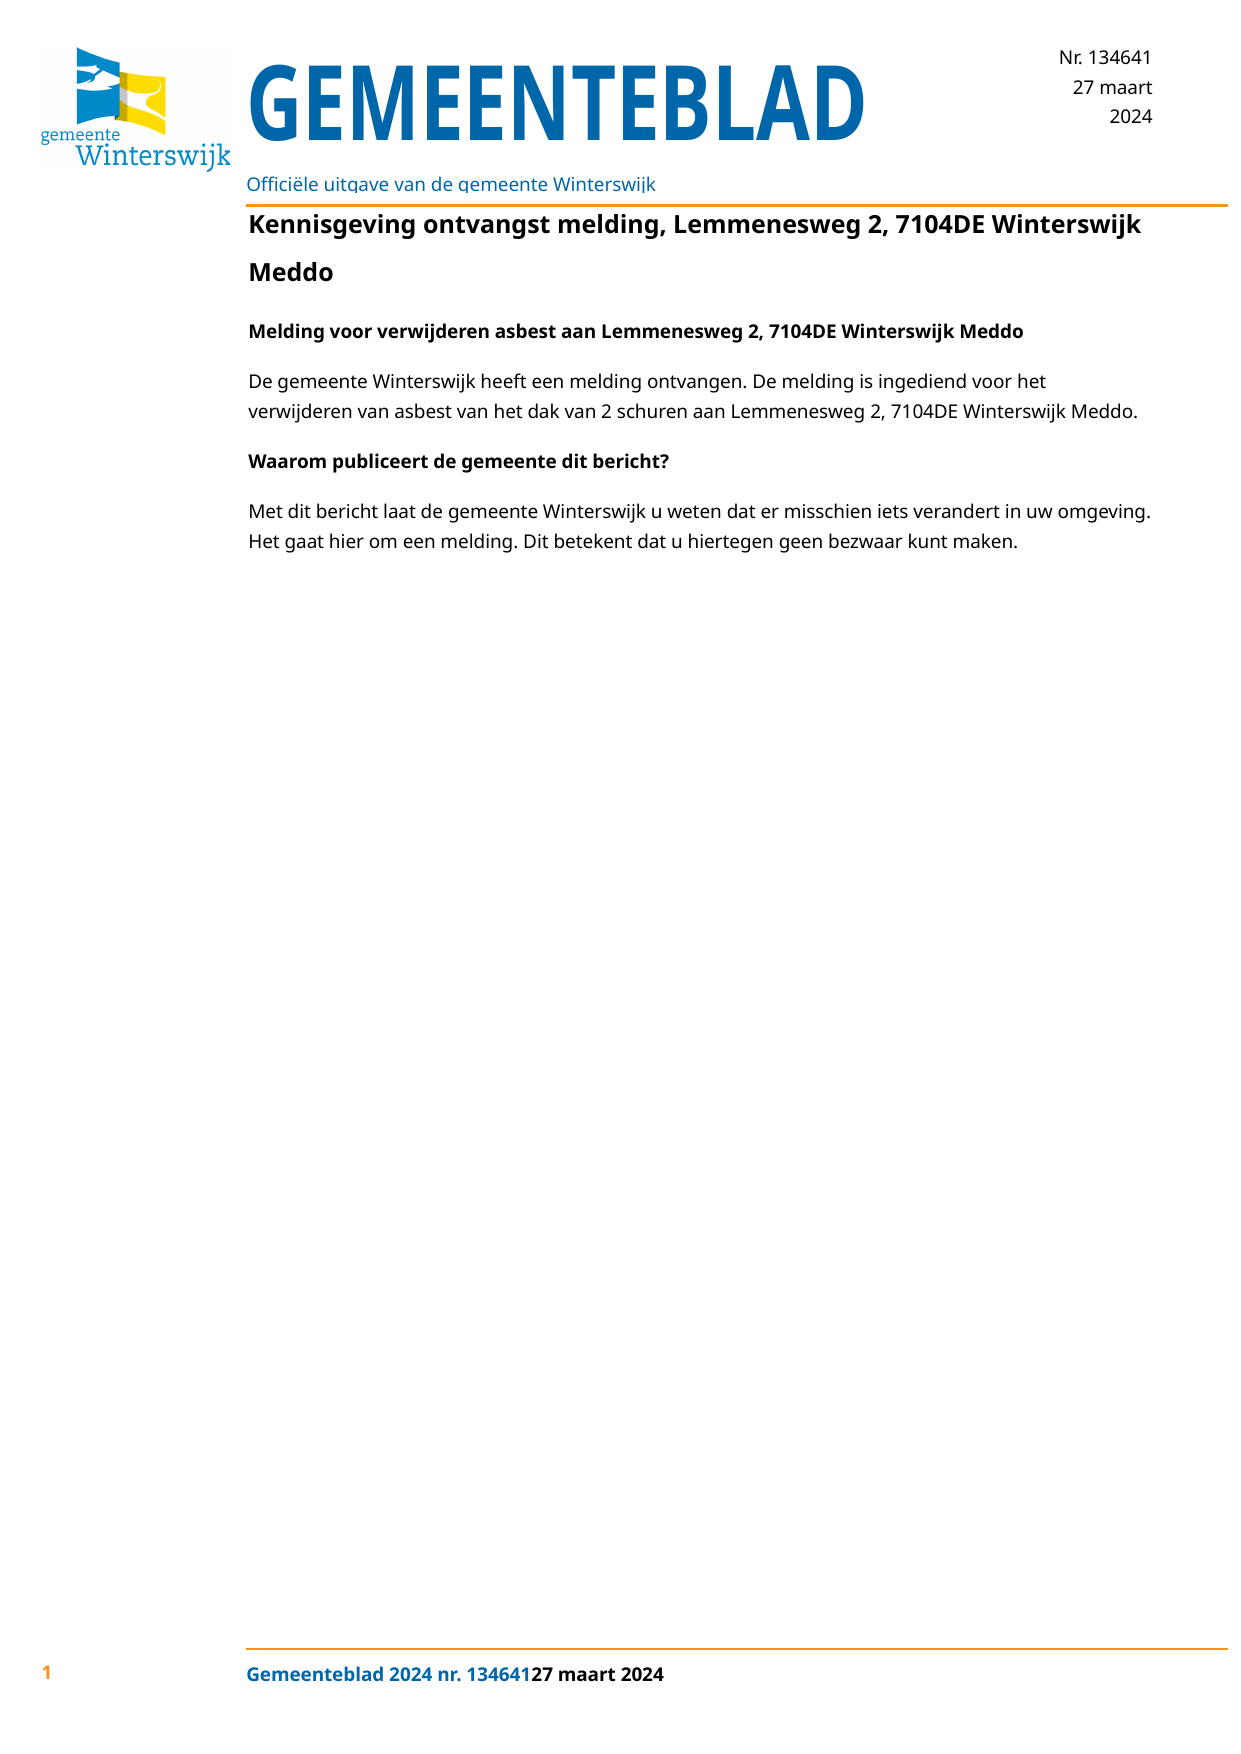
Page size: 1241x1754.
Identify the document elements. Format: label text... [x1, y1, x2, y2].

text De gemeente Winterswijk heeft een melding ontvangen. De melding is ingediend voor het verwijderen van asbest van het dak van 2 schuren aan Lemmenesweg 2, 7104DE Winterswijk Meddo. [248, 368, 1152, 424]
picture [225, 153, 231, 162]
text Waarom publiceert de gemeente dit bericht? [248, 448, 1152, 474]
text Met dit bericht laat de gemeente Winterswijk u weten dat er misschien iets verandert in uw omgeving. Het gaat hier om een melding. Dit betekent dat u hiertegen geen bezwaar kunt maken. [248, 499, 1152, 554]
text Melding voor verwijderen asbest aan Lemmenesweg 2, 7104DE Winterswijk Meddo [248, 318, 1152, 344]
picture [41, 47, 231, 172]
text Kennisgeving ontvangst melding, Lemmenesweg 2, 7104DE Winterswijk Meddo [248, 207, 1152, 288]
